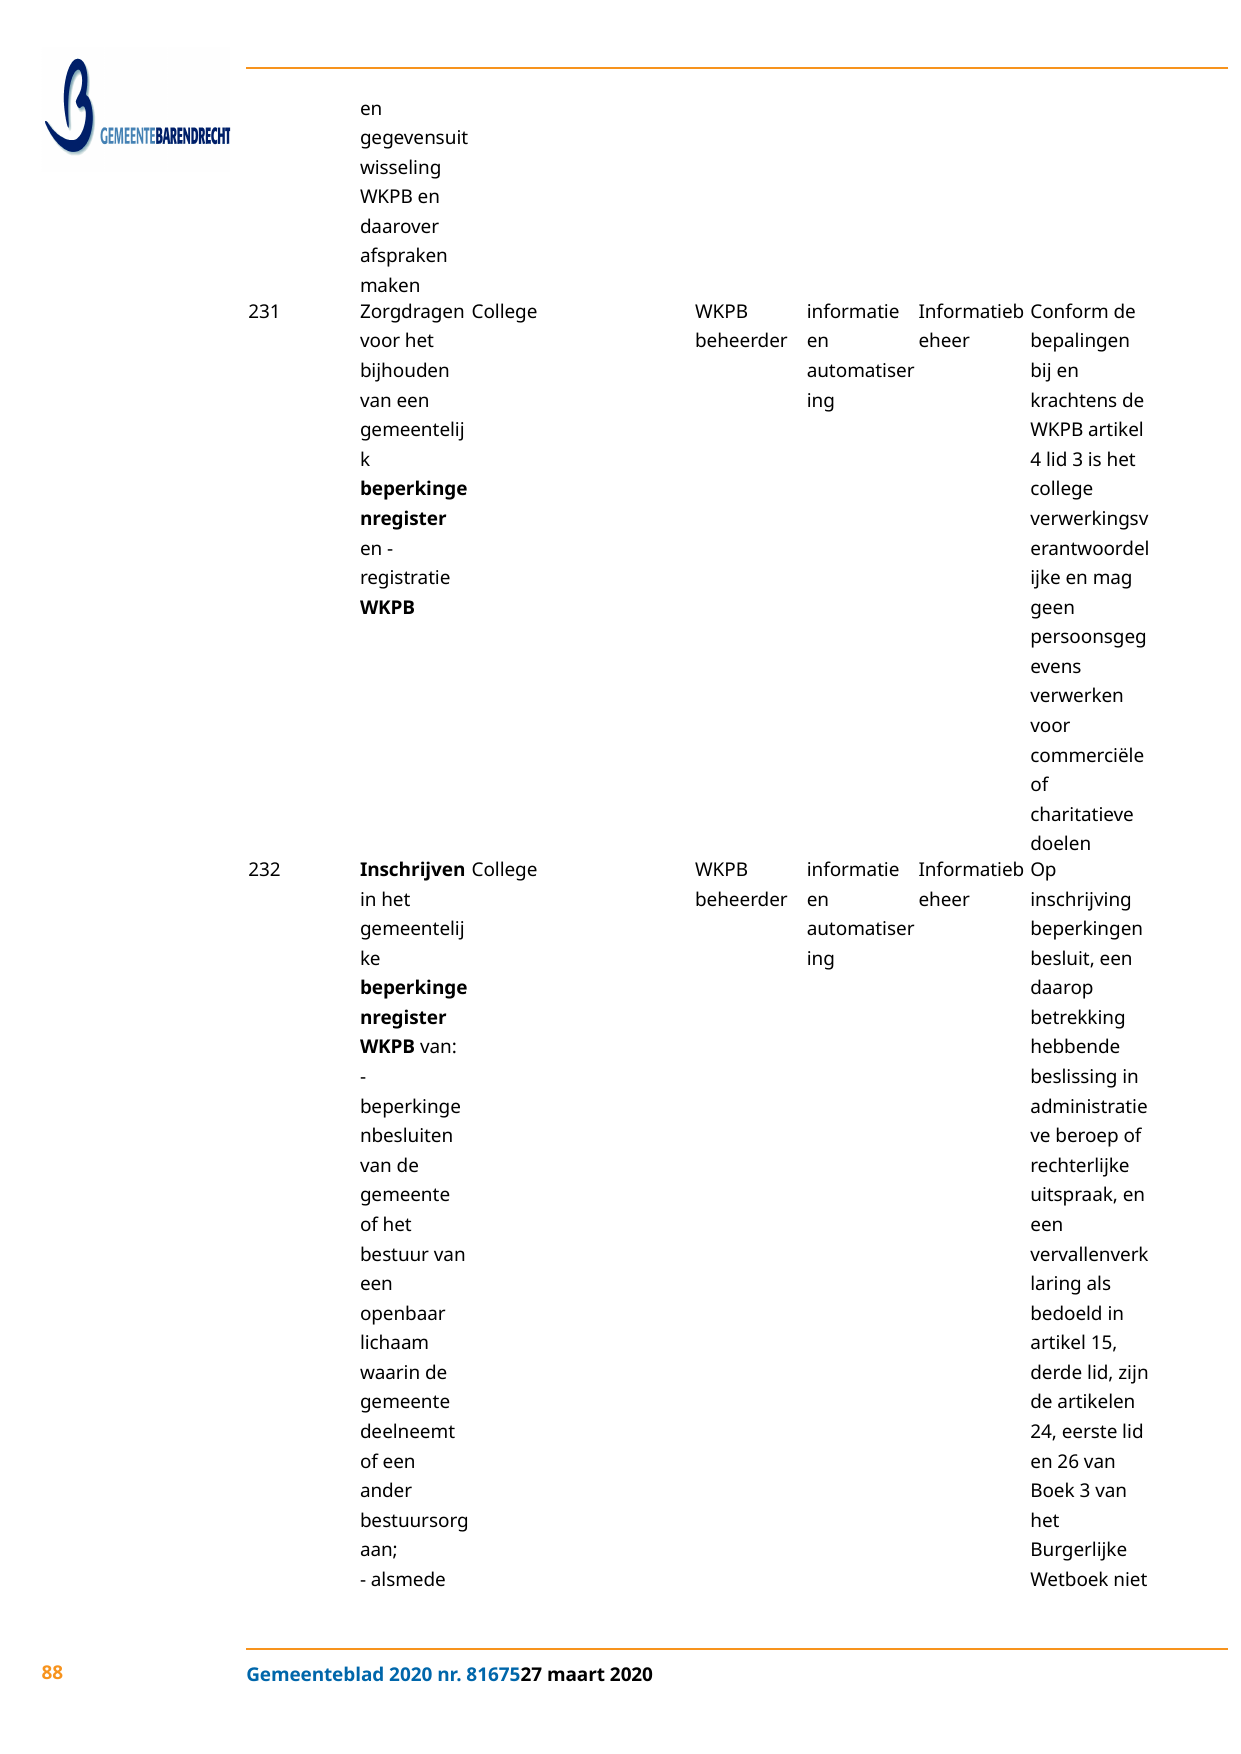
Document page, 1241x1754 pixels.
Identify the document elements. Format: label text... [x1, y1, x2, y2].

table_cell informatie en automatisering [807, 298, 918, 856]
table_cell Inschrijven in het gemeentelijke beperkingenregister WKPB van: - beperkingenbesluiten van de gemeente of het bestuur van een openbaar lichaam waarin de gemeente deelneemt of een ander bestuursorgaan; - alsmede [360, 856, 471, 1592]
table_cell [248, 95, 360, 298]
table_cell [695, 95, 807, 298]
table_cell Informatiebeheer [918, 298, 1030, 856]
table_cell College [471, 298, 583, 856]
table_cell [583, 298, 695, 856]
table_cell 231 [248, 298, 360, 856]
table_cell [1030, 95, 1152, 298]
table_cell WKPB beheerder [695, 856, 807, 1592]
table_cell en gegevensuitwisseling WKPB en daarover afspraken maken [360, 95, 471, 298]
table_cell Conform de bepalingen bij en krachtens de WKPB artikel 4 lid 3 is het college verwerkingsverantwoordelijke en mag geen persoonsgegevens verwerken voor commerciële of charitatieve doelen [1030, 298, 1152, 856]
table_cell [471, 95, 583, 298]
table_cell College [471, 856, 583, 1592]
table_cell WKPB beheerder [695, 298, 807, 856]
table_cell informatie en automatisering [807, 856, 918, 1592]
table_cell 232 [248, 856, 360, 1592]
table_cell Zorgdragen voor het bijhouden van een gemeentelijk beperkingenregister en -registratie WKPB [360, 298, 471, 856]
table_cell [807, 95, 918, 298]
picture [41, 47, 231, 172]
table_cell [583, 95, 695, 298]
table_cell [918, 95, 1030, 298]
table_cell Informatiebeheer [918, 856, 1030, 1592]
table_cell [583, 856, 695, 1592]
table_cell Op inschrijving beperkingenbesluit, een daarop betrekking hebbende beslissing in administratieve beroep of rechterlijke uitspraak, en een vervallenverklaring als bedoeld in artikel 15, derde lid, zijn de artikelen 24, eerste lid en 26 van Boek 3 van het Burgerlijke Wetboek niet [1030, 856, 1152, 1592]
